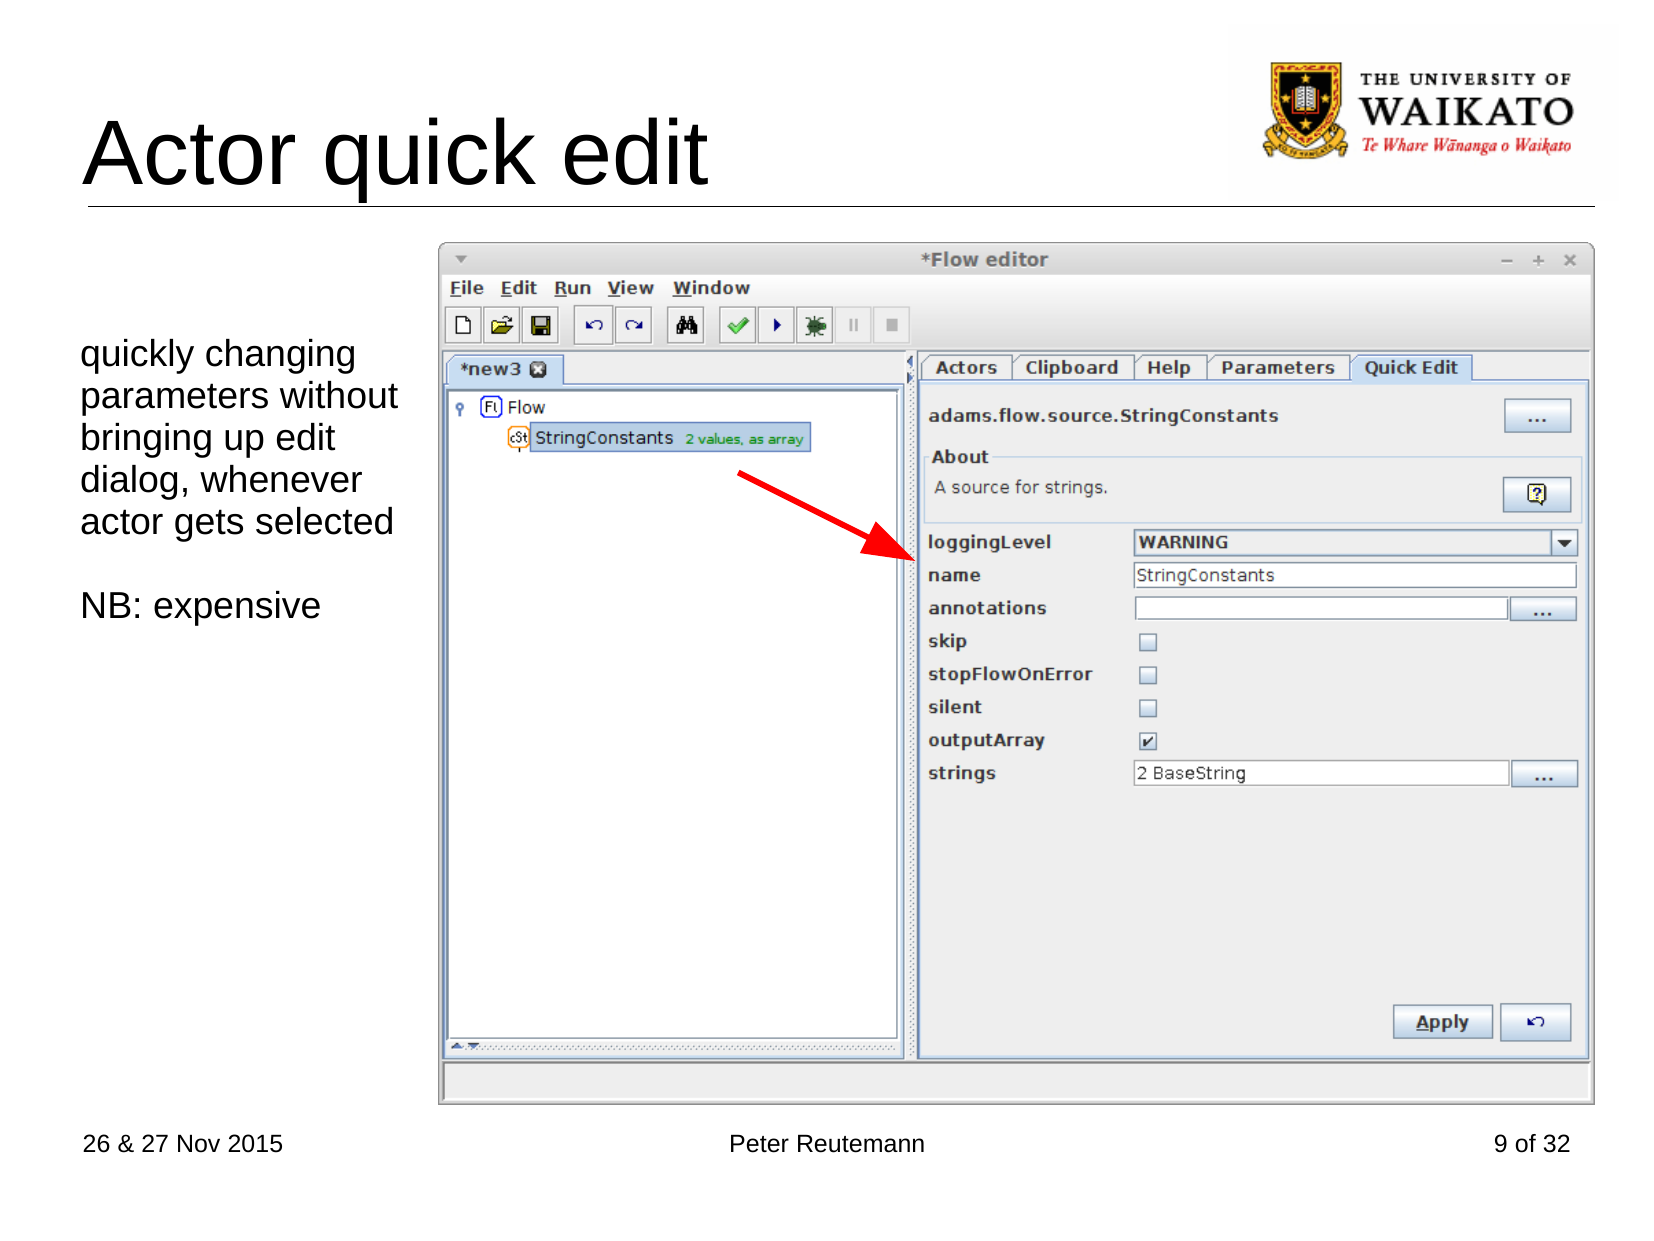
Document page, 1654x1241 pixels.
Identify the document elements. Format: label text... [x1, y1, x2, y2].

text_box quickly changing parameters without bringing up edit dialog, whenever actor gets selected NB: expensive [65, 324, 414, 634]
title Actor quick edit [82, 49, 1571, 257]
picture [1228, 24, 1619, 201]
picture [438, 242, 1595, 1105]
